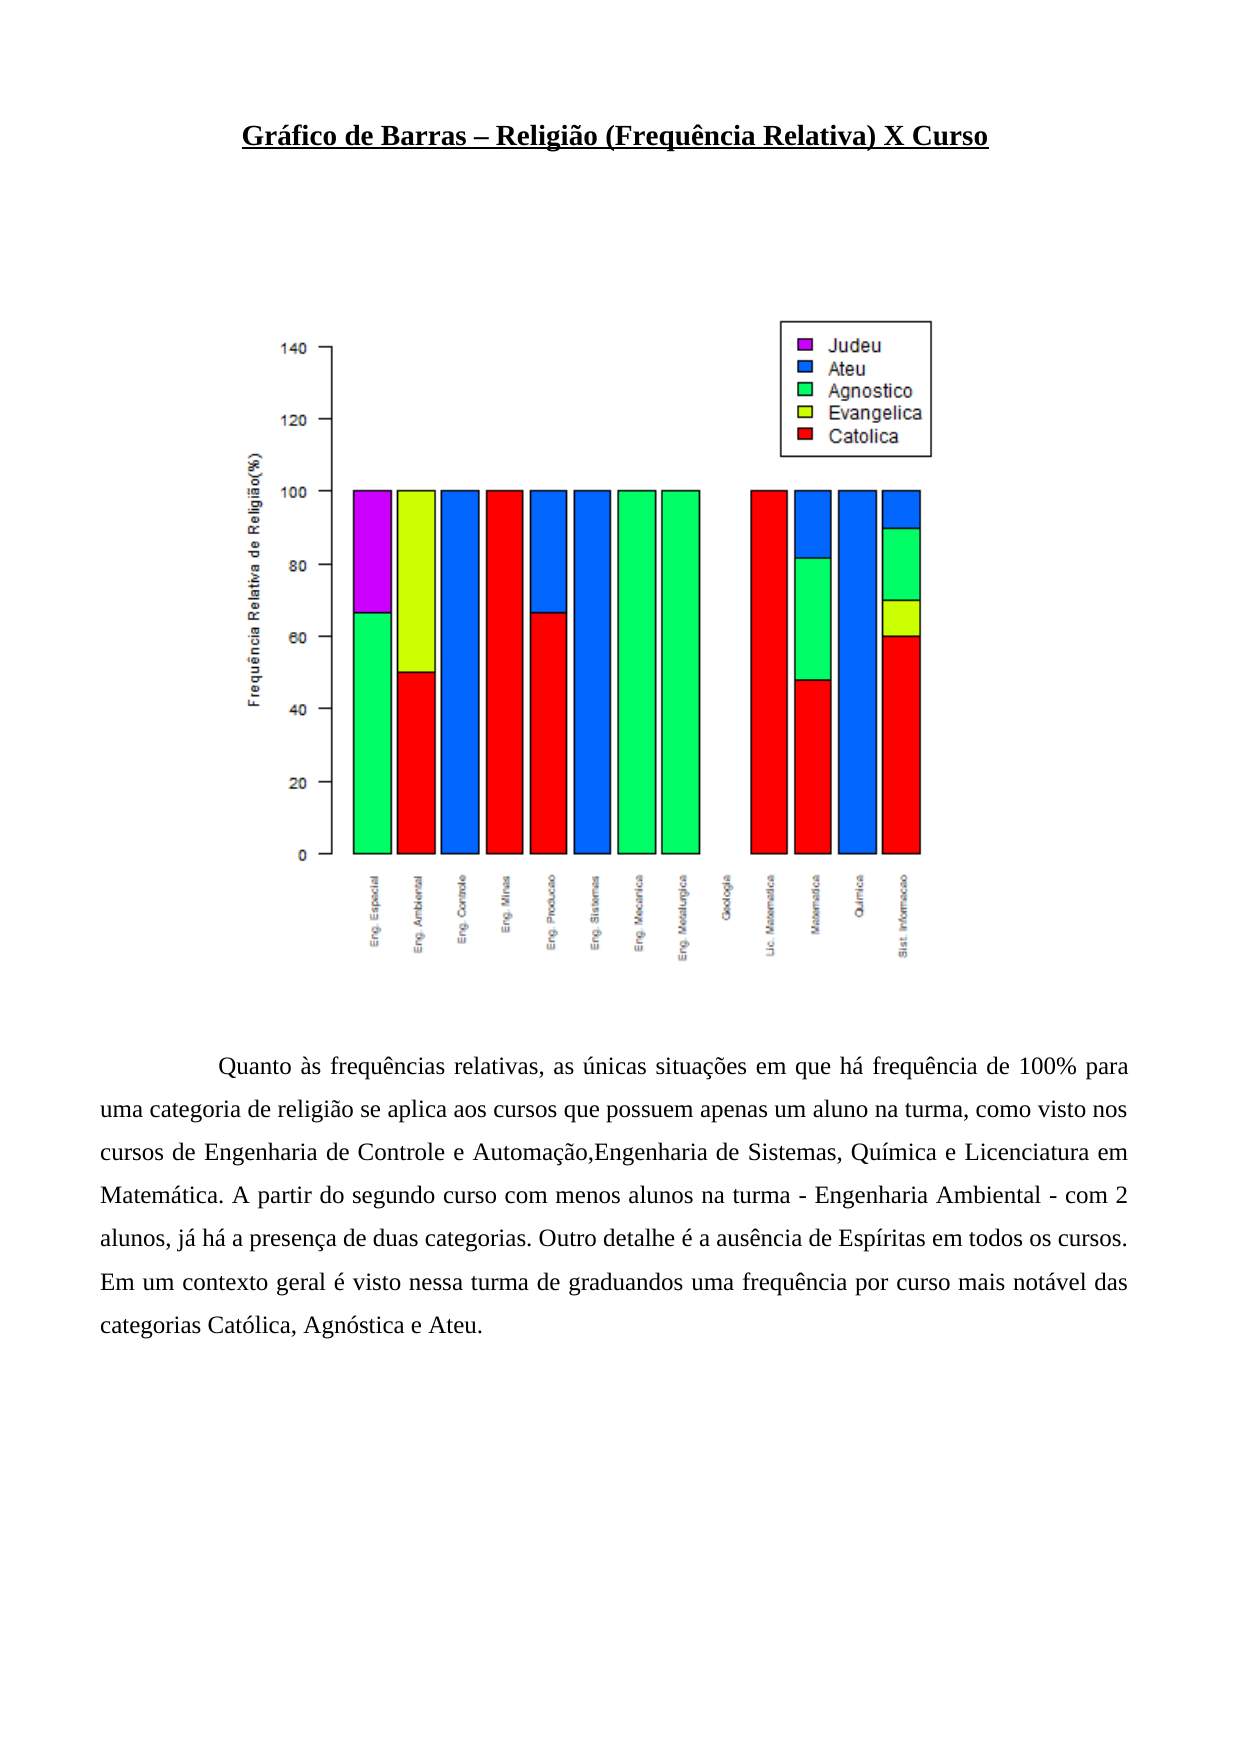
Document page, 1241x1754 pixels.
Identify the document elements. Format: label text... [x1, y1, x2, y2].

text Quanto às frequências relativas, as únicas situações em que há frequência de 100% para uma categoria de religião se aplica aos cursos que possuem apenas um aluno na turma, como visto nos cursos de Engenharia de Controle e Automação,Engenharia de Sistemas, Química e Licenciatura em Matemática. A partir do segundo curso com menos alunos na turma - Engenharia Ambiental - com 2 alunos, já há a presença de duas categorias. Outro detalhe é a ausência de Espíritas em todos os cursos. Em um contexto geral é visto nessa turma de graduandos uma frequência por curso mais notável das categorias Católica, Agnóstica e Ateu. [100, 1051, 1130, 1338]
text Gráfico de Barras – Religião (Frequência Relativa) X Curso [62, 118, 1130, 152]
picture [239, 218, 990, 969]
